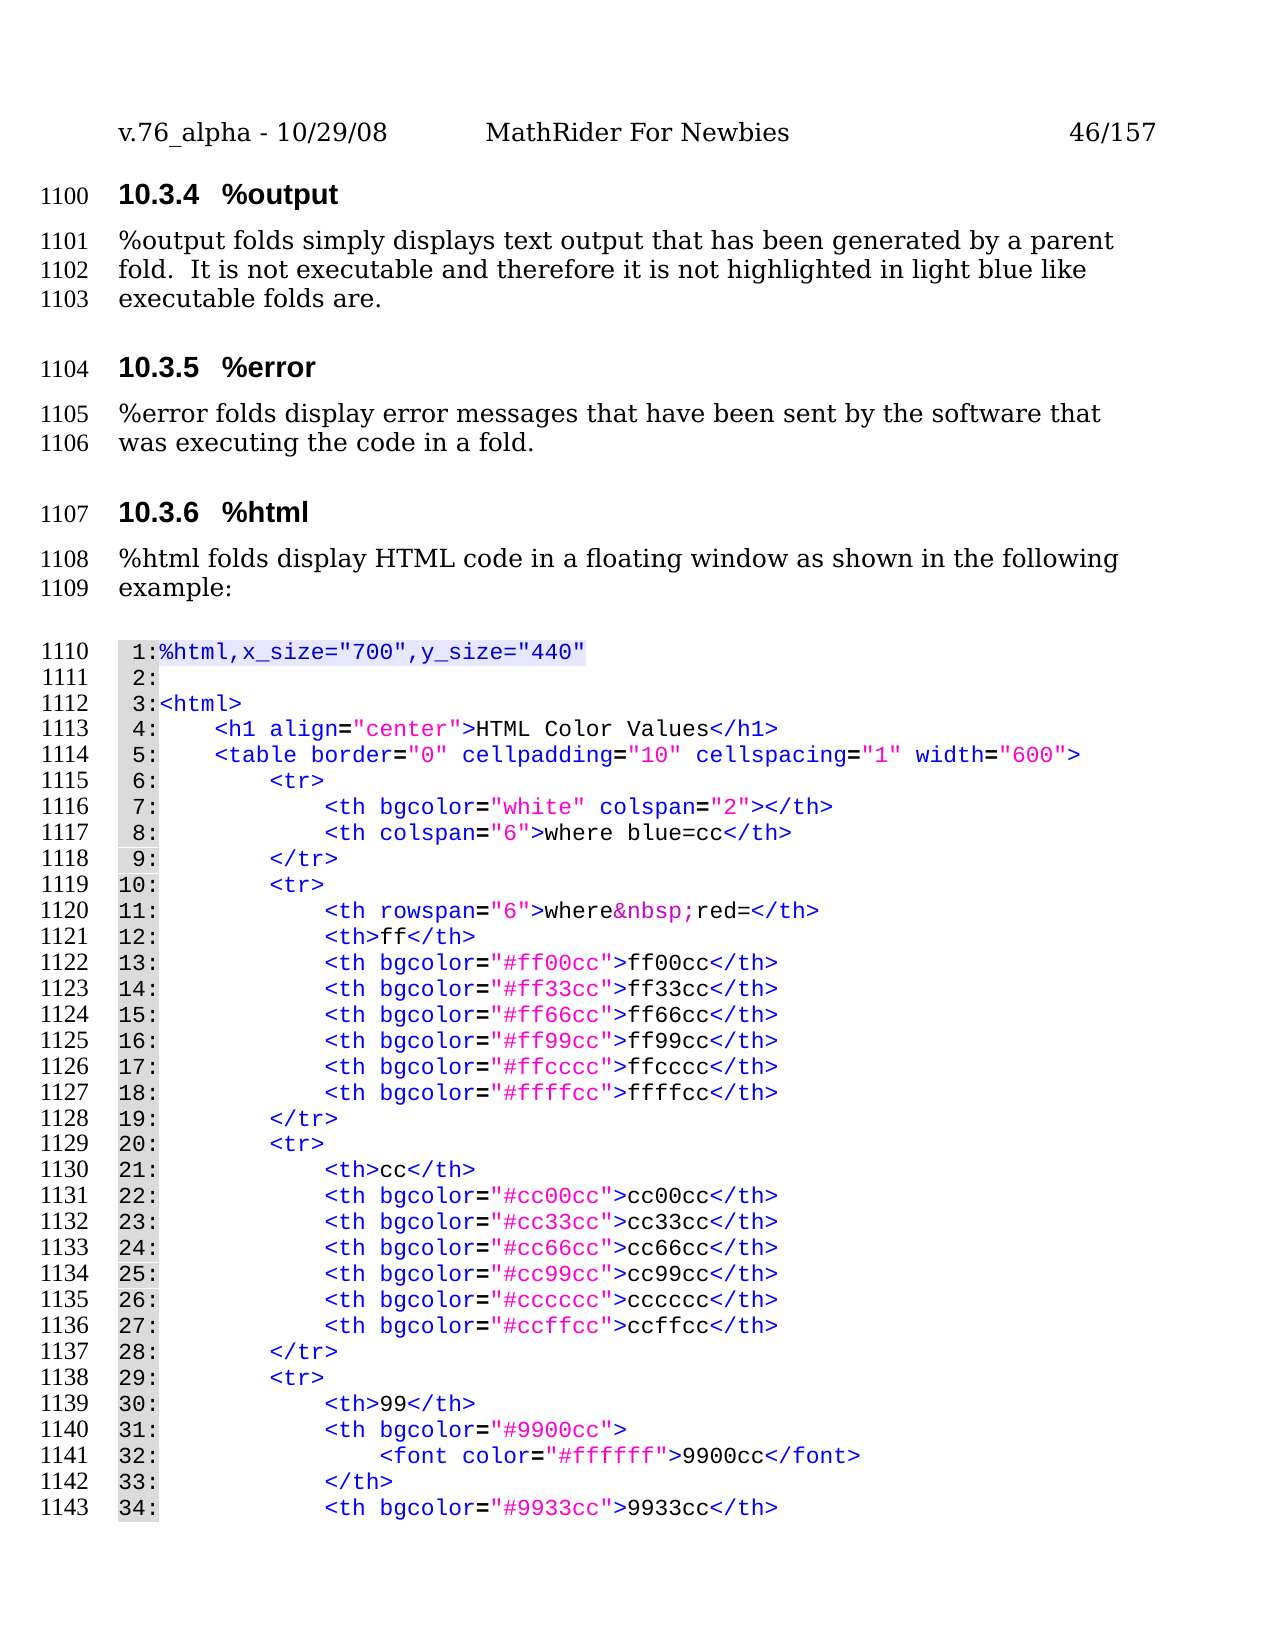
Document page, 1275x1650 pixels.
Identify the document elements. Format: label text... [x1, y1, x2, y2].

text 12: <th>ff</th> [118, 925, 1157, 951]
text 26: <th bgcolor="#cccccc">cccccc</th> [118, 1288, 1157, 1314]
text 30: <th>99</th> [118, 1392, 1157, 1418]
text 22: <th bgcolor="#cc00cc">cc00cc</th> [118, 1185, 1157, 1211]
text 2: [118, 666, 1157, 692]
text 7: <th bgcolor="white" colspan="2"></th> [118, 796, 1157, 822]
text 34: <th bgcolor="#9933cc">9933cc</th> [118, 1496, 1157, 1522]
text 11: <th rowspan="6">where&nbsp;red=</th> [118, 899, 1157, 925]
text 17: <th bgcolor="#ffcccc">ffcccc</th> [118, 1055, 1157, 1081]
text 1:%html,x_size="700",y_size="440" [118, 640, 1157, 666]
text 31: <th bgcolor="#9900cc"> [118, 1418, 1157, 1444]
text 16: <th bgcolor="#ff99cc">ff99cc</th> [118, 1029, 1157, 1055]
text 29: <tr> [118, 1366, 1157, 1392]
text 8: <th colspan="6">where blue=cc</th> [118, 822, 1157, 847]
text 27: <th bgcolor="#ccffcc">ccffcc</th> [118, 1314, 1157, 1340]
text 19: </tr> [118, 1107, 1157, 1133]
text 5: <table border="0" cellpadding="10" cellspacing="1" width="600"> [118, 744, 1157, 770]
text %error folds display error messages that have been sent by the software that was executing the code in a fold. [118, 399, 1157, 458]
text 13: <th bgcolor="#ff00cc">ff00cc</th> [118, 951, 1157, 977]
text 3:<html> [118, 692, 1157, 718]
text 14: <th bgcolor="#ff33cc">ff33cc</th> [118, 977, 1157, 1003]
subtitle %output [118, 177, 1157, 210]
text 23: <th bgcolor="#cc33cc">cc33cc</th> [118, 1211, 1157, 1237]
text 24: <th bgcolor="#cc66cc">cc66cc</th> [118, 1237, 1157, 1262]
text 9: </tr> [118, 847, 1157, 873]
text 33: </th> [118, 1470, 1157, 1496]
text 15: <th bgcolor="#ff66cc">ff66cc</th> [118, 1003, 1157, 1029]
text 21: <th>cc</th> [118, 1159, 1157, 1185]
subtitle %html [118, 495, 1157, 528]
text 25: <th bgcolor="#cc99cc">cc99cc</th> [118, 1262, 1157, 1288]
text %output folds simply displays text output that has been generated by a parent fold. It is not executable and therefore it is not highlighted in light blue like executable folds are. [118, 226, 1157, 313]
text %html folds display HTML code in a floating window as shown in the following example: [118, 544, 1157, 602]
text 32: <font color="#ffffff">9900cc</font> [118, 1444, 1157, 1470]
text 28: </tr> [118, 1340, 1157, 1366]
text 6: <tr> [118, 770, 1157, 796]
text 20: <tr> [118, 1133, 1157, 1159]
subtitle %error [118, 350, 1157, 384]
text 10: <tr> [118, 873, 1157, 899]
text 4: <h1 align="center">HTML Color Values</h1> [118, 718, 1157, 744]
text 18: <th bgcolor="#ffffcc">ffffcc</th> [118, 1081, 1157, 1107]
